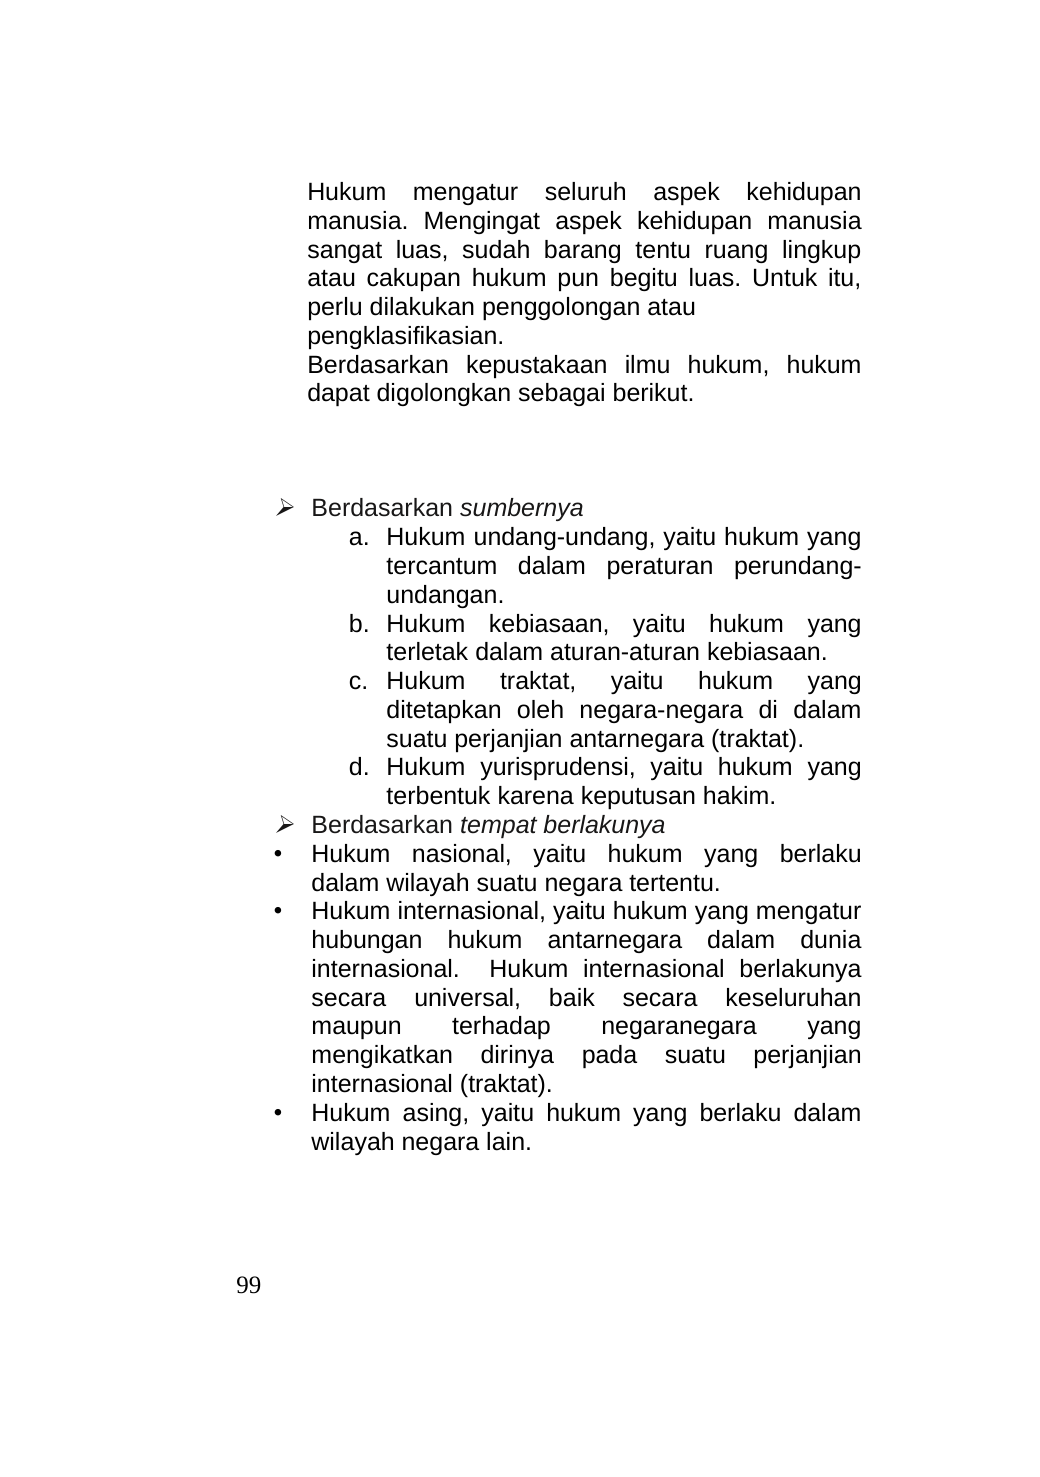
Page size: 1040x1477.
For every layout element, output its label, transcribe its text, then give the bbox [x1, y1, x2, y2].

list Hukum yurisprudensi, yaitu hukum yang terbentuk karena keputusan hakim. [349, 752, 862, 810]
list Hukum internasional, yaitu hukum yang mengatur hubungan hukum antarnegara dalam dunia internasional. Hukum internasional berlakunya secara universal, baik secara keseluruhan maupun terhadap negaranegara yang mengikatkan dirinya pada suatu perjanjian internasional (traktat). [274, 896, 862, 1098]
list Hukum asing, yaitu hukum yang berlaku dalam wilayah negara lain. [274, 1098, 862, 1155]
list Hukum undang-undang, yaitu hukum yang tercantum dalam peraturan perundang-undangan. [349, 522, 862, 608]
list Hukum nasional, yaitu hukum yang berlaku dalam wilayah suatu negara tertentu. [274, 839, 862, 896]
text Hukum mengatur seluruh aspek kehidupan manusia. Mengingat aspek kehidupan manusia sangat luas, sudah barang tentu ruang lingkup atau cakupan hukum pun begitu luas. Untuk itu, perlu dilakukan penggolongan atau [307, 177, 862, 321]
text pengklasifikasian. [307, 321, 862, 350]
text Berdasarkan kepustakaan ilmu hukum, hukum dapat digolongkan sebagai berikut. [307, 350, 862, 407]
list Berdasarkan sumbernya [274, 493, 862, 522]
list Hukum kebiasaan, yaitu hukum yang terletak dalam aturan-aturan kebiasaan. [349, 608, 862, 666]
list Berdasarkan tempat berlakunya [274, 810, 862, 839]
list Hukum traktat, yaitu hukum yang ditetapkan oleh negara-negara di dalam suatu perjanjian antarnegara (traktat). [349, 666, 862, 752]
